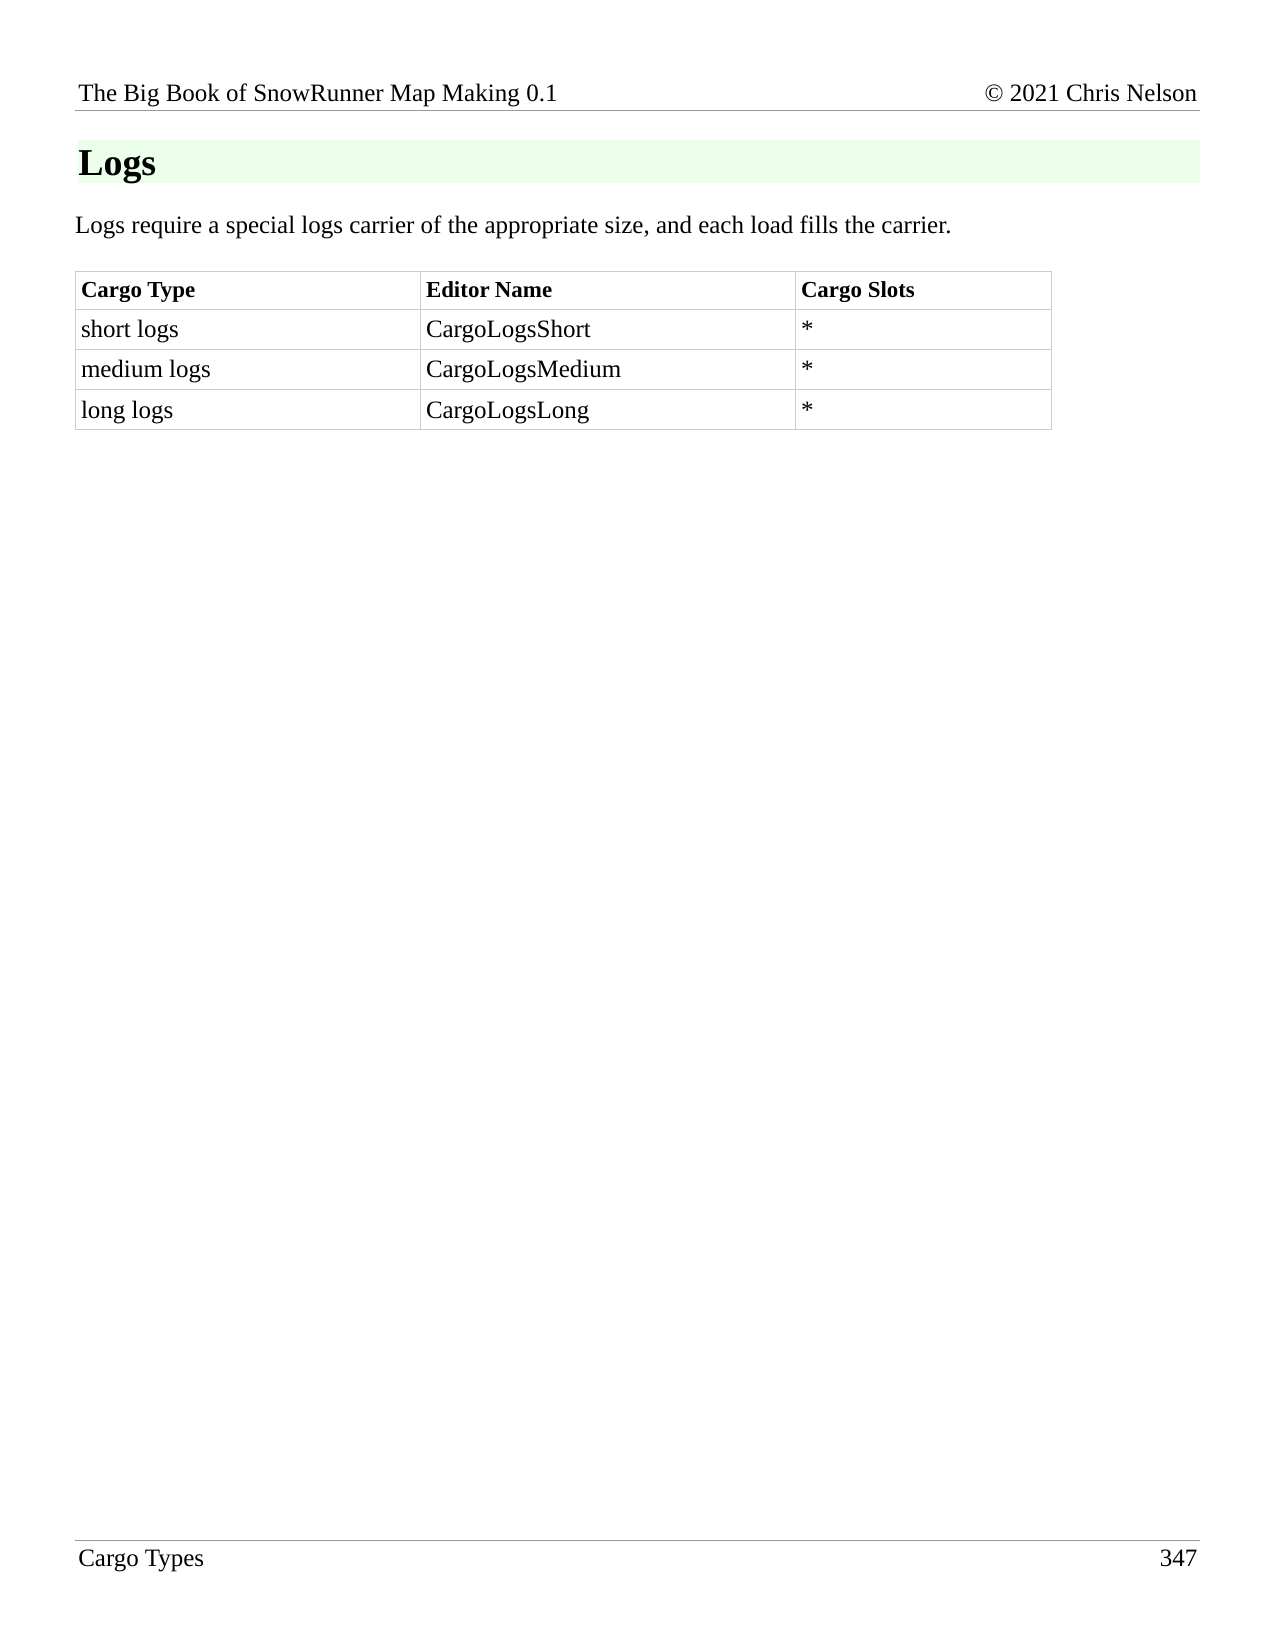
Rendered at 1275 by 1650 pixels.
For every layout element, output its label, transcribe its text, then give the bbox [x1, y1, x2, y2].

table_header Cargo Slots [796, 272, 1051, 308]
table_cell CargoLogsShort [421, 310, 795, 349]
text Logs require a special logs carrier of the appropriate size, and each load fills the carrier. [75, 211, 1200, 239]
subtitle Logs [78, 140, 1200, 183]
table_cell short logs [76, 310, 420, 349]
table_cell medium logs [76, 350, 420, 389]
table_cell * [796, 310, 1051, 349]
table_cell * [796, 350, 1051, 389]
table_cell * [796, 390, 1051, 429]
table_cell long logs [76, 390, 420, 429]
table_cell CargoLogsLong [421, 390, 795, 429]
table_cell CargoLogsMedium [421, 350, 795, 389]
table_header Editor Name [421, 272, 795, 308]
table_header Cargo Type [76, 272, 420, 308]
